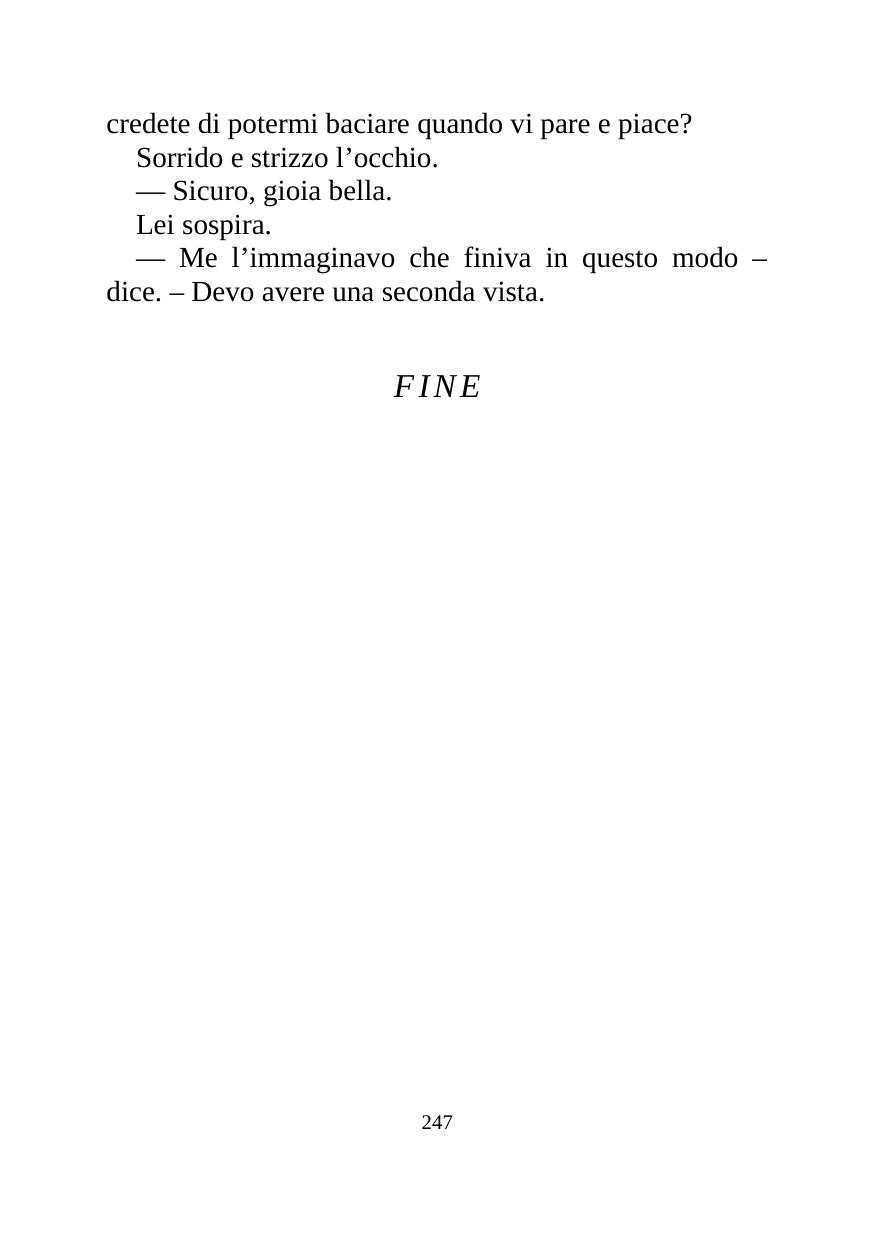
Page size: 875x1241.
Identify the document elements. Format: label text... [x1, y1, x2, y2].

text Sorrido e strizzo l’occhio. [106, 140, 768, 173]
text credete di potermi baciare quando vi pare e piace? [106, 106, 768, 140]
text — Me l’immaginavo che finiva in questo modo – dice. – Devo avere una seconda vista. [106, 240, 768, 307]
text FINE [106, 367, 768, 405]
text — Sicuro, gioia bella. [106, 173, 768, 207]
text Lei sospira. [106, 207, 768, 240]
